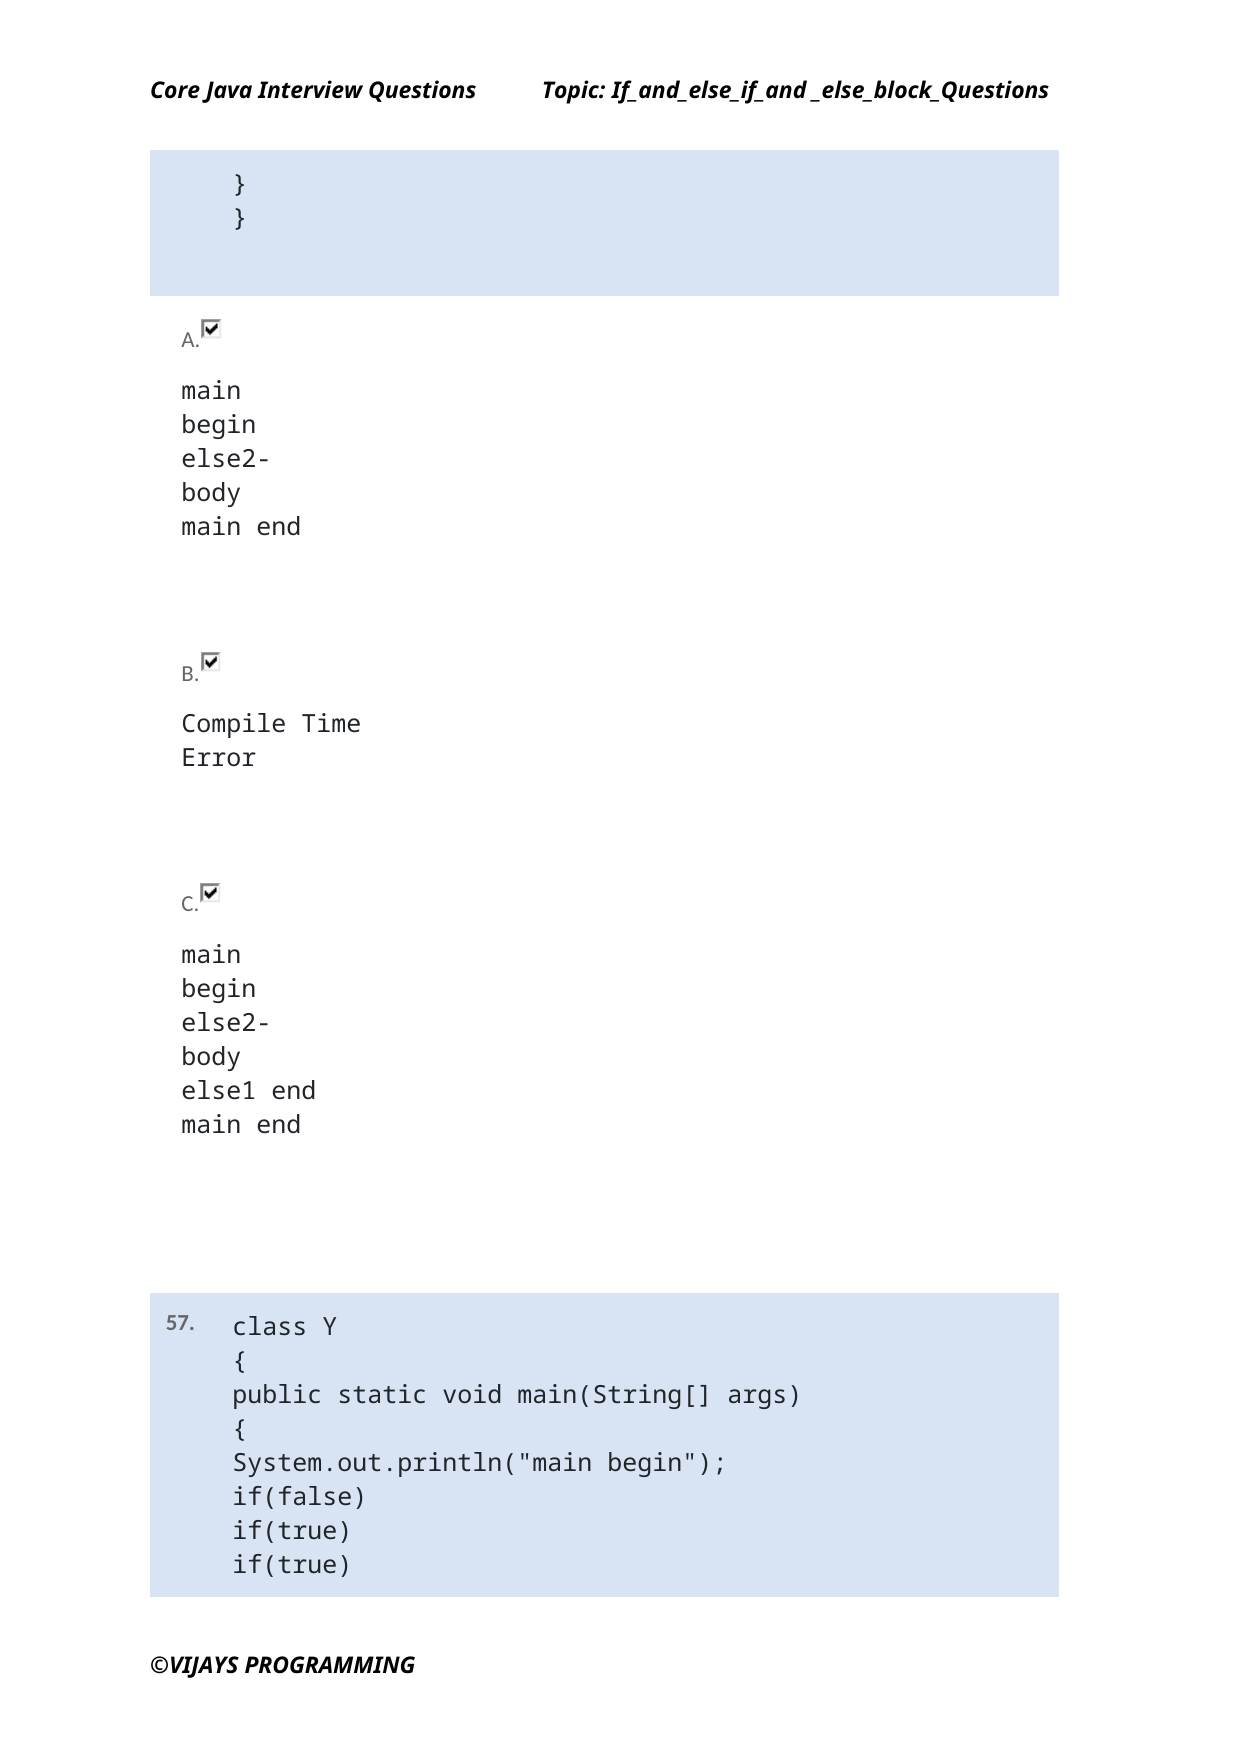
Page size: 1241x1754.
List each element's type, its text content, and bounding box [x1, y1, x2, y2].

table_header A. main begin else2-body main end [181, 312, 319, 645]
table_header 57. [150, 1293, 216, 1597]
table_cell [1059, 150, 1090, 296]
table_cell } } [216, 150, 1059, 296]
table_header class Y { public static void main(String[] args) { System.out.println("main begin"); if(false) if(true) if(true) [216, 1293, 1059, 1597]
table_header C. main begin else2-body else1 end main end [181, 876, 319, 1277]
table_cell [150, 150, 216, 296]
table_cell [150, 296, 1090, 1293]
table_header B. Compile Time Error [181, 645, 442, 876]
table_header [1059, 1293, 1090, 1597]
